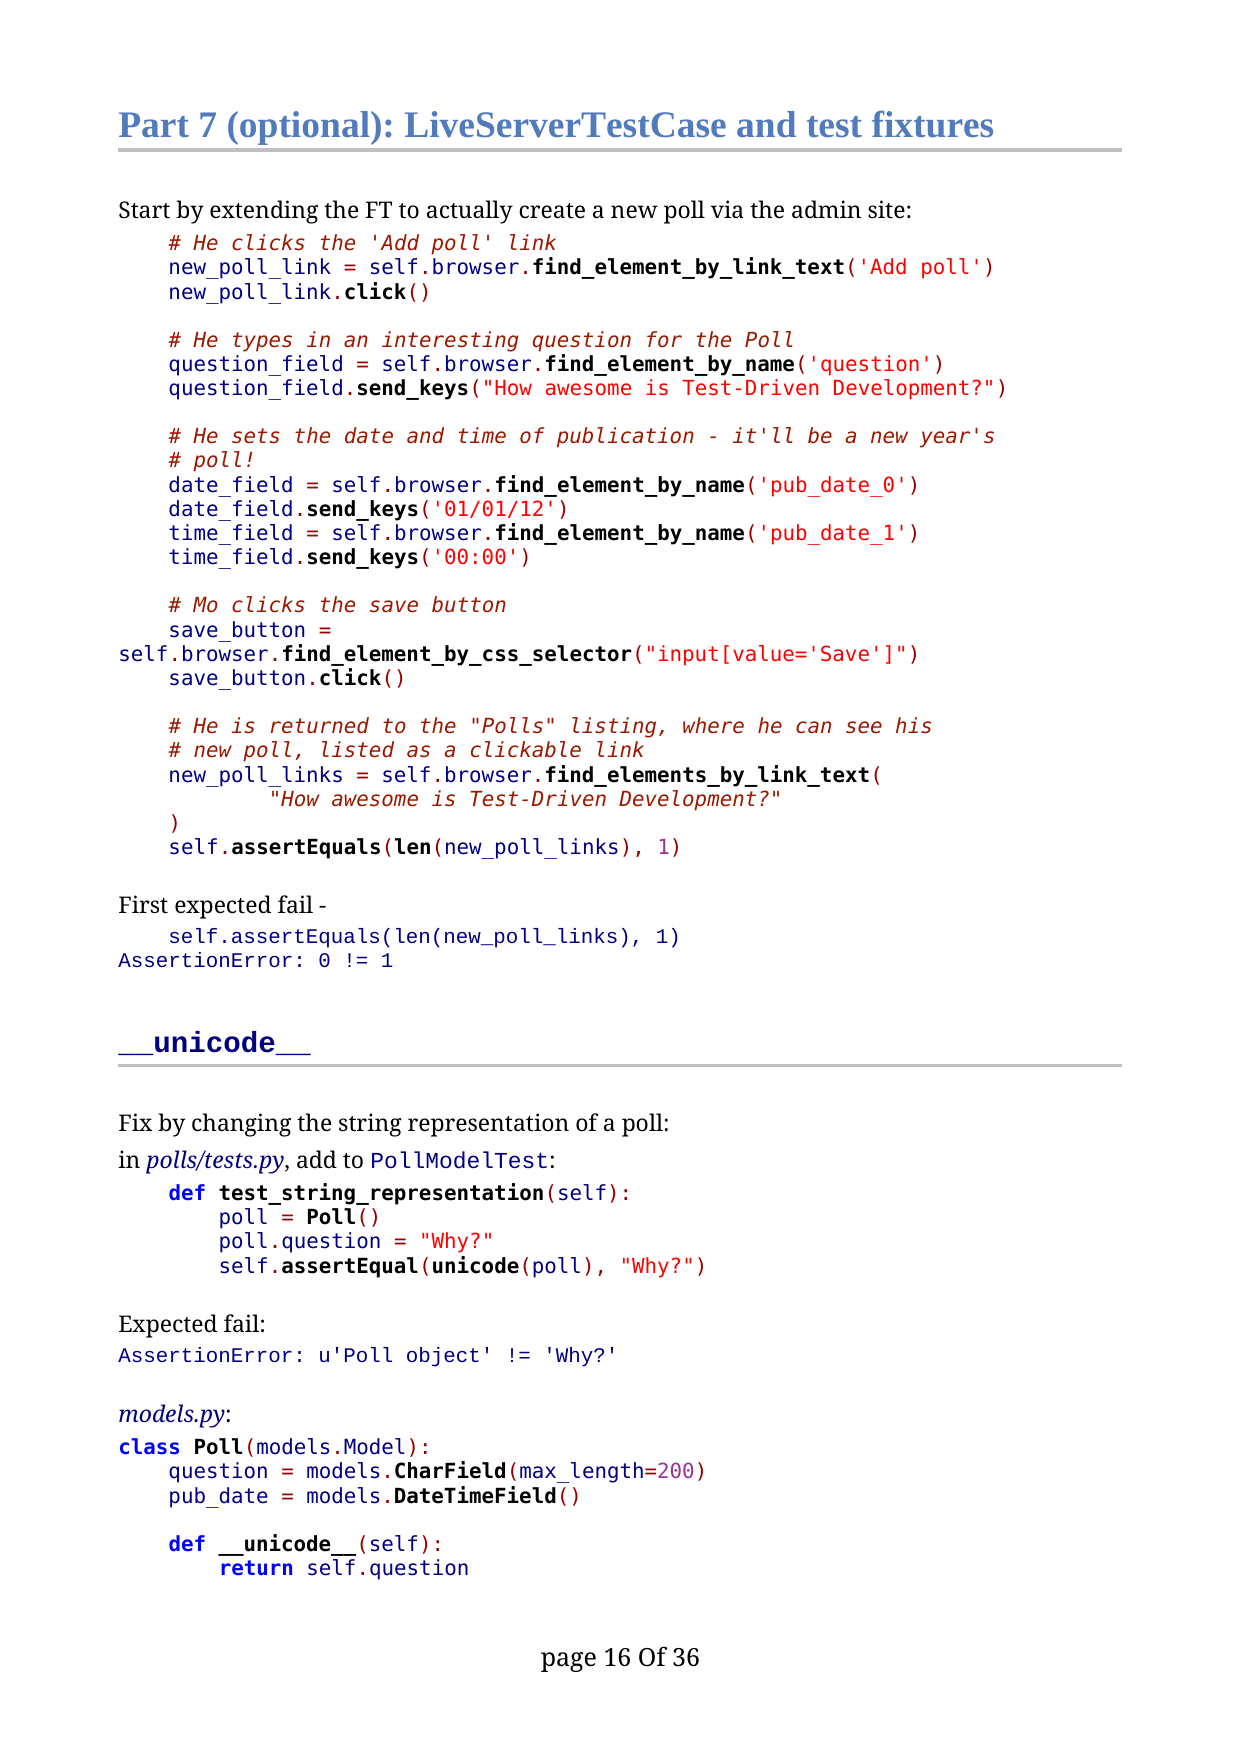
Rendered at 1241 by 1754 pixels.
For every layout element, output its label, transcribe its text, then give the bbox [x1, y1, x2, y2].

text models.py: [118, 1398, 1122, 1429]
text in polls/tests.py, add to PollModelTest: [118, 1144, 1122, 1175]
text new_poll_links = self.browser.find_elements_by_link_text( [118, 763, 1122, 787]
text return self.question [118, 1556, 1122, 1580]
text # He sets the date and time of publication - it'll be a new year's [118, 424, 1122, 448]
text date_field.send_keys('01/01/12') [118, 497, 1122, 521]
text # He clicks the 'Add poll' link [118, 231, 1122, 255]
text # He is returned to the "Polls" listing, where he can see his [118, 714, 1122, 738]
text self.assertEquals(len(new_poll_links), 1) [118, 926, 1122, 950]
text Fix by changing the string representation of a poll: [118, 1107, 1122, 1138]
text First expected fail - [118, 889, 1122, 920]
text save_button.click() [118, 666, 1122, 690]
text pub_date = models.DateTimeField() [118, 1484, 1122, 1508]
text self.assertEquals(len(new_poll_links), 1) [118, 835, 1122, 860]
text # new poll, listed as a clickable link [118, 738, 1122, 763]
text class Poll(models.Model): [118, 1435, 1122, 1459]
text new_poll_link = self.browser.find_element_by_link_text('Add poll') [118, 255, 1122, 280]
text "How awesome is Test-Driven Development?" [118, 787, 1122, 811]
text # poll! [118, 448, 1122, 473]
text AssertionError: 0 != 1 [118, 950, 1122, 974]
text def __unicode__(self): [118, 1532, 1122, 1556]
text def test_string_representation(self): [118, 1181, 1122, 1205]
text # Mo clicks the save button [118, 593, 1122, 618]
text question = models.CharField(max_length=200) [118, 1459, 1122, 1484]
text ) [118, 811, 1122, 835]
text question_field.send_keys("How awesome is Test-Driven Development?") [118, 376, 1122, 400]
subtitle Part 7 (optional): LiveServerTestCase and test fixtures [118, 102, 1122, 148]
text question_field = self.browser.find_element_by_name('question') [118, 352, 1122, 376]
text time_field = self.browser.find_element_by_name('pub_date_1') [118, 521, 1122, 545]
text date_field = self.browser.find_element_by_name('pub_date_0') [118, 473, 1122, 497]
subtitle __unicode__ [118, 1028, 1122, 1064]
text Expected fail: [118, 1308, 1122, 1339]
text new_poll_link.click() [118, 280, 1122, 304]
text save_button = self.browser.find_element_by_css_selector("input[value='Save']") [118, 618, 1122, 666]
text time_field.send_keys('00:00') [118, 545, 1122, 570]
text poll = Poll() [118, 1205, 1122, 1229]
text AssertionError: u'Poll object' != 'Why?' [118, 1345, 1122, 1368]
text self.assertEqual(unicode(poll), "Why?") [118, 1254, 1122, 1278]
text poll.question = "Why?" [118, 1229, 1122, 1254]
text Start by extending the FT to actually create a new poll via the admin site: [118, 194, 1122, 225]
text # He types in an interesting question for the Poll [118, 328, 1122, 352]
